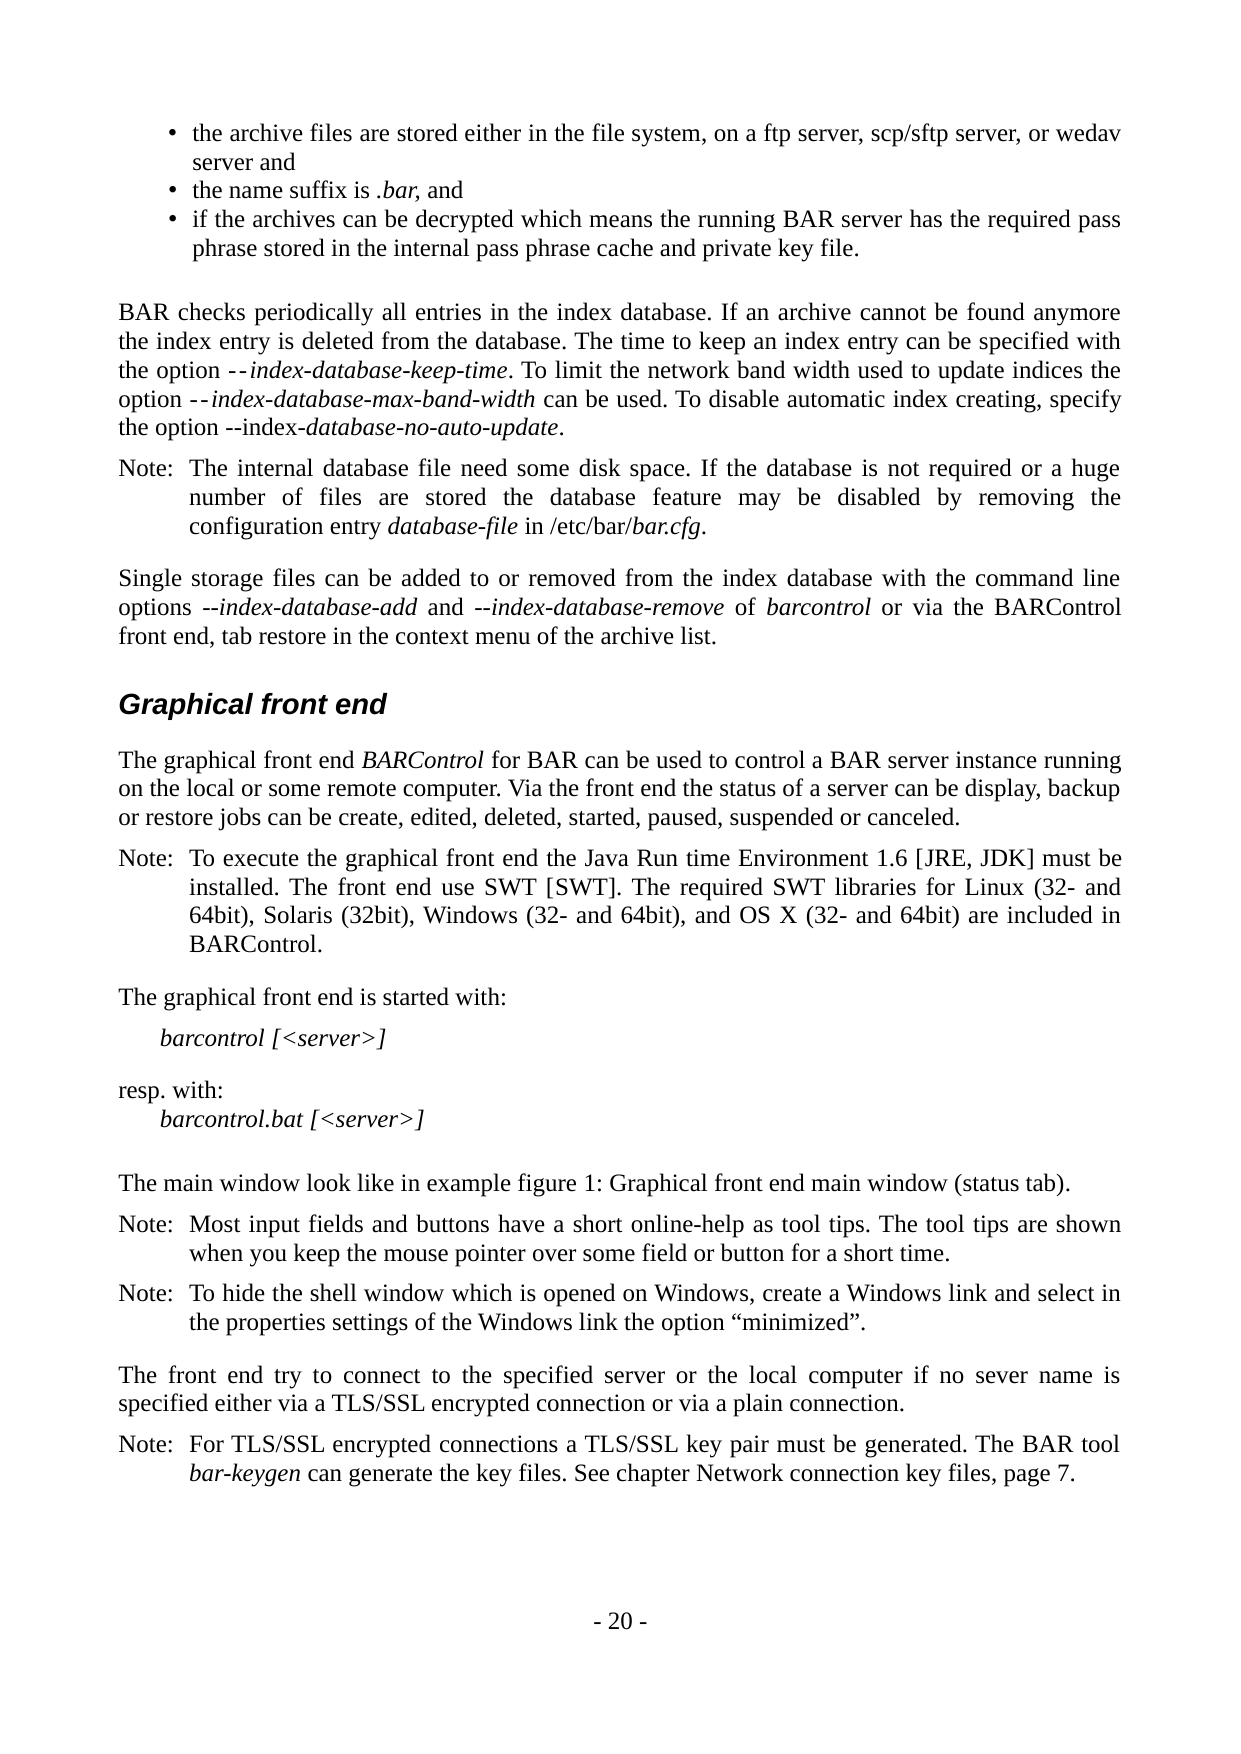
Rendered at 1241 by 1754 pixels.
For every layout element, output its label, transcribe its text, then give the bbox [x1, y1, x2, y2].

text barcontrol [<server>] [159, 1023, 1122, 1051]
text BAR checks periodically all entries in the index database. If an archive cannot be found anymore the index entry is deleted from the database. The time to keep an index entry can be specified with the option ‑‑index-database-keep-time. To limit the network band width used to update indices the option ‑‑index-database-max-band-width can be used. To disable automatic index creating, specify the option ‑‑index-database-no-auto-update. [118, 297, 1122, 441]
text Note: To execute the graphical front end the Java Run time Environment 1.6 [JRE, JDK] must be installed. The front end use SWT [SWT]. The required SWT libraries for Linux (32- and 64bit), Solaris (32bit), Windows (32- and 64bit), and OS X (32- and 64bit) are included in BARControl. [118, 843, 1122, 958]
text Note: To hide the shell window which is opened on Windows, create a Windows link and select in the properties settings of the Windows link the option “minimized”. [118, 1278, 1122, 1336]
text The graphical front end BARControl for BAR can be used to control a BAR server instance running on the local or some remote computer. Via the front end the status of a server can be display, backup or restore jobs can be create, edited, deleted, started, paused, suspended or canceled. [118, 745, 1122, 831]
text Note: For TLS/SSL encrypted connections a TLS/SSL key pair must be generated. The BAR tool bar-keygen can generate the key files. See chapter Network connection key files, page 7. [118, 1429, 1122, 1487]
text Note: The internal database file need some disk space. If the database is not required or a huge number of files are stored the database feature may be disabled by removing the configuration entry database-file in /etc/bar/bar.cfg. [118, 453, 1122, 539]
list if the archives can be decrypted which means the running BAR server has the required pass phrase stored in the internal pass phrase cache and private key file. [168, 204, 1122, 262]
text Note: Most input fields and buttons have a short online-help as tool tips. The tool tips are shown when you keep the mouse pointer over some field or button for a short time. [118, 1209, 1122, 1266]
text barcontrol.bat [<server>] [159, 1104, 1122, 1132]
text Single storage files can be added to or removed from the index database with the command line options --index-database-add and --index-database-remove of barcontrol or via the BARControl front end, tab restore in the context menu of the archive list. [118, 563, 1122, 650]
text The graphical front end is started with: [118, 982, 1122, 1011]
list the archive files are stored either in the file system, on a ftp server, scp/sftp server, or wedav server and [168, 118, 1122, 176]
list the name suffix is .bar, and [168, 176, 1122, 204]
subtitle Graphical front end [118, 687, 1122, 720]
text resp. with: [118, 1075, 1122, 1104]
text The front end try to connect to the specified server or the local computer if no sever name is specified either via a TLS/SSL encrypted connection or via a plain connection. [118, 1360, 1122, 1417]
text The main window look like in example figure 1: Graphical front end main window (status tab). [118, 1168, 1122, 1197]
